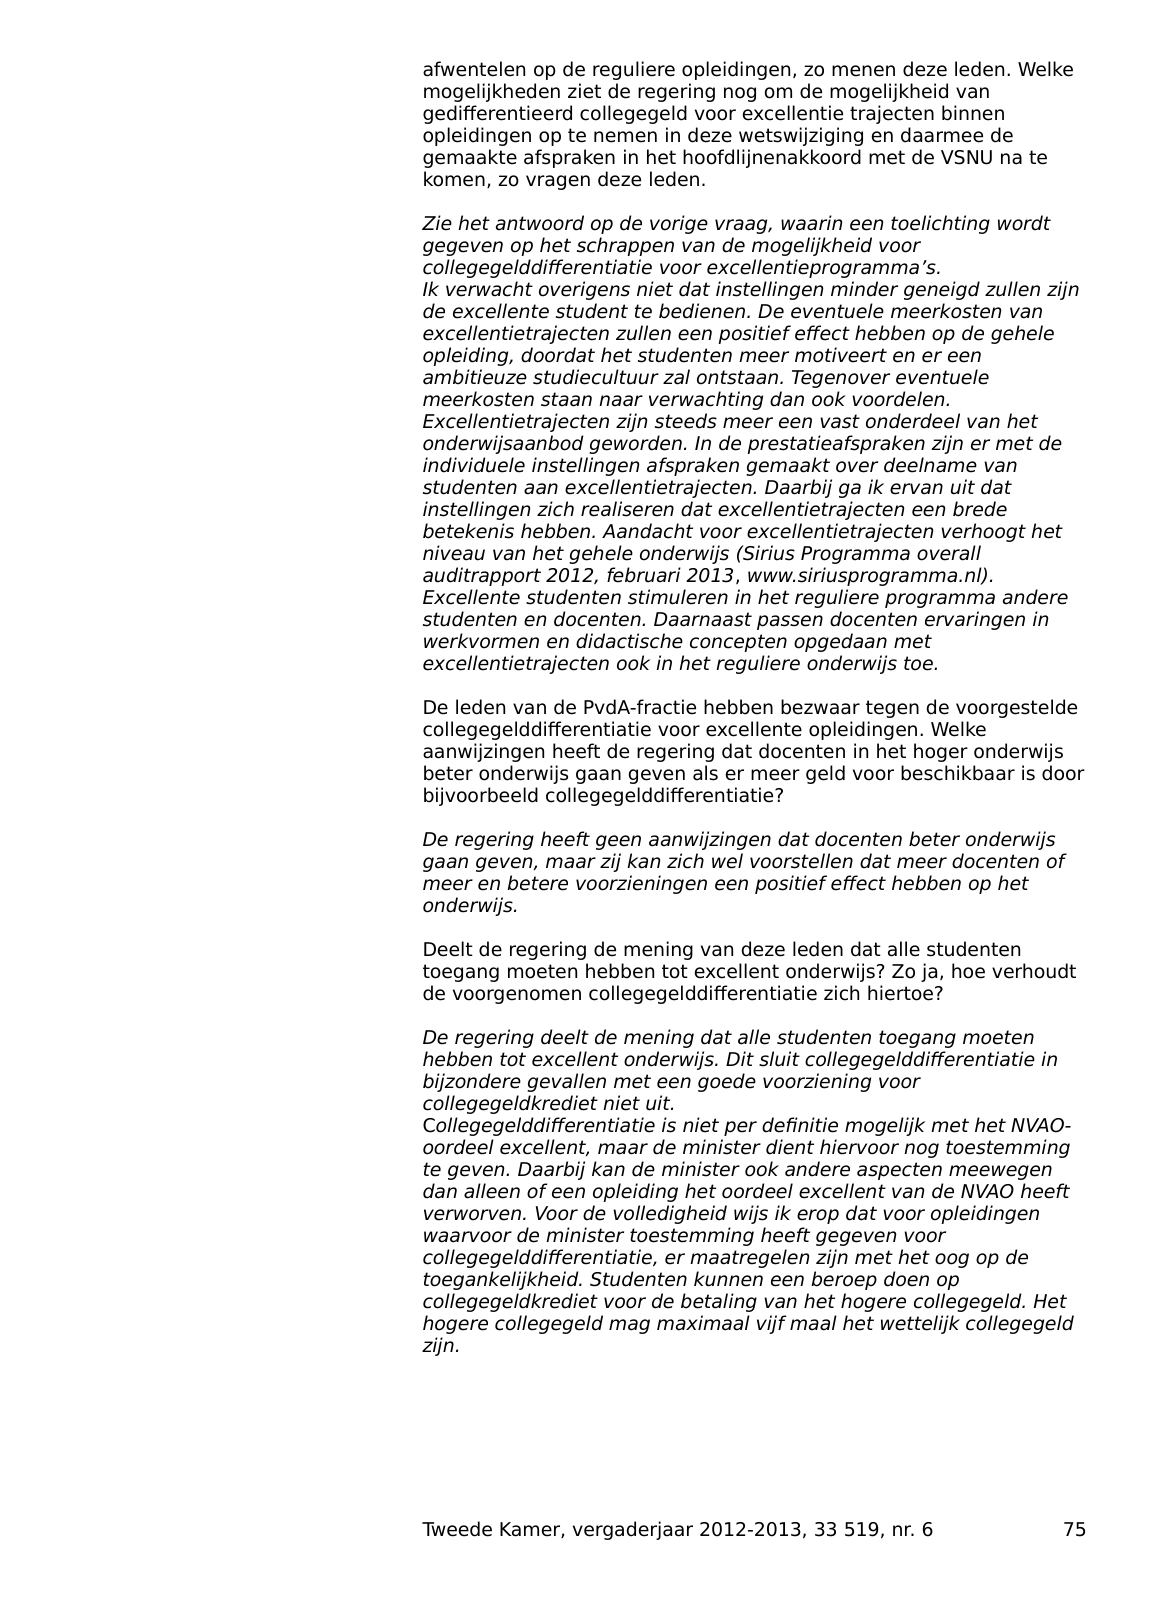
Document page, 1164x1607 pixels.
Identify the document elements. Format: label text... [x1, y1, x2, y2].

text Ik verwacht overigens niet dat instellingen minder geneigd zullen zijn de excellente student te bedienen. De eventuele meerkosten van excellentietrajecten zullen een positief effect hebben op de gehele opleiding, doordat het studenten meer motiveert en er een ambitieuze studiecultuur zal ontstaan. Tegenover eventuele meerkosten staan naar verwachting dan ook voordelen. Excellentietrajecten zijn steeds meer een vast onderdeel van het onderwijsaanbod geworden. In de prestatieafspraken zijn er met de individuele instellingen afspraken gemaakt over deelname van studenten aan excellentietrajecten. Daarbij ga ik ervan uit dat instellingen zich realiseren dat excellentietrajecten een brede betekenis hebben. Aandacht voor excellentietrajecten verhoogt het niveau van het gehele onderwijs (Sirius Programma overall auditrapport 2012, februari 2013, www.siriusprogramma.nl). Excellente studenten stimuleren in het reguliere programma andere studenten en docenten. Daarnaast passen docenten ervaringen in werkvormen en didactische concepten opgedaan met excellentietrajecten ook in het reguliere onderwijs toe. [422, 279, 1087, 675]
text Zie het antwoord op de vorige vraag, waarin een toelichting wordt gegeven op het schrappen van de mogelijkheid voor collegegelddifferentiatie voor excellentieprogramma’s. [422, 213, 1087, 279]
text De leden van de PvdA-fractie hebben bezwaar tegen de voorgestelde collegegelddifferentiatie voor excellente opleidingen. Welke aanwijzingen heeft de regering dat docenten in het hoger onderwijs beter onderwijs gaan geven als er meer geld voor beschikbaar is door bijvoorbeeld collegegelddifferentiatie? [422, 697, 1087, 807]
text Deelt de regering de mening van deze leden dat alle studenten toegang moeten hebben tot excellent onderwijs? Zo ja, hoe verhoudt de voorgenomen collegegelddifferentiatie zich hiertoe? [422, 939, 1087, 1005]
text De regering heeft geen aanwijzingen dat docenten beter onderwijs gaan geven, maar zij kan zich wel voorstellen dat meer docenten of meer en betere voorzieningen een positief effect hebben op het onderwijs. [422, 829, 1087, 917]
text Collegegelddifferentiatie is niet per definitie mogelijk met het NVAO-oordeel excellent, maar de minister dient hiervoor nog toestemming te geven. Daarbij kan de minister ook andere aspecten meewegen dan alleen of een opleiding het oordeel excellent van de NVAO heeft verworven. Voor de volledigheid wijs ik erop dat voor opleidingen waarvoor de minister toestemming heeft gegeven voor collegegelddifferentiatie, er maatregelen zijn met het oog op de toegankelijkheid. Studenten kunnen een beroep doen op collegegeldkrediet voor de betaling van het hogere collegegeld. Het hogere collegegeld mag maximaal vijf maal het wettelijk collegegeld zijn. [422, 1115, 1087, 1357]
text afwentelen op de reguliere opleidingen, zo menen deze leden. Welke mogelijkheden ziet de regering nog om de mogelijkheid van gedifferentieerd collegegeld voor excellentie trajecten binnen opleidingen op te nemen in deze wetswijziging en daarmee de gemaakte afspraken in het hoofdlijnenakkoord met de VSNU na te komen, zo vragen deze leden. [422, 59, 1087, 191]
text De regering deelt de mening dat alle studenten toegang moeten hebben tot excellent onderwijs. Dit sluit collegegelddifferentiatie in bijzondere gevallen met een goede voorziening voor collegegeldkrediet niet uit. [422, 1027, 1087, 1115]
